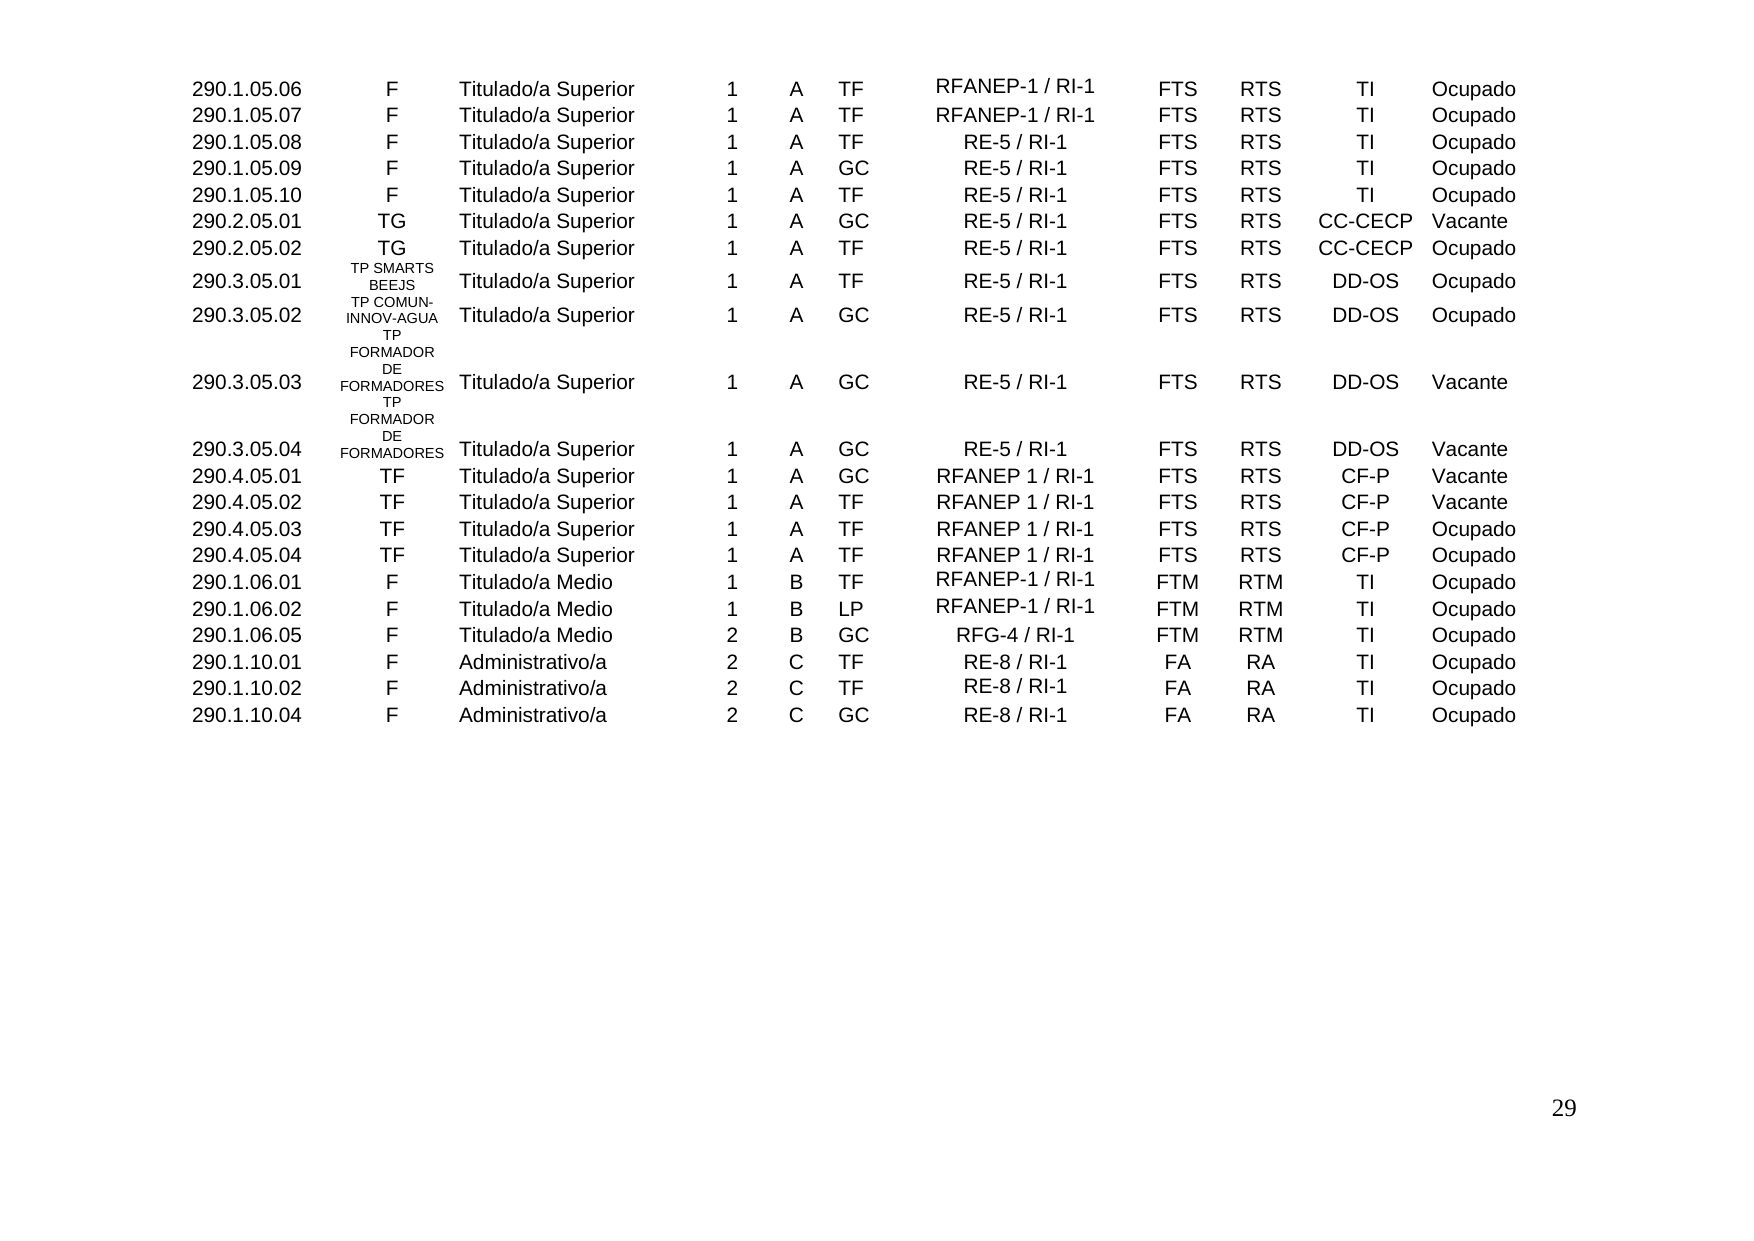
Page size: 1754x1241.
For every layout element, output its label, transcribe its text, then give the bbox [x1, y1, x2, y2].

table_cell C [762, 674, 831, 700]
table_cell TF [831, 74, 890, 100]
table_cell 1 [703, 461, 762, 488]
table_cell Ocupado [1424, 260, 1754, 293]
table_cell Titulado/a Superior [452, 394, 703, 461]
table_cell 1 [703, 567, 762, 594]
table_cell RE-8 / RI-1 [890, 674, 1141, 700]
table_cell RTS [1215, 180, 1307, 207]
table_cell FTS [1141, 233, 1214, 260]
table_cell F [333, 74, 452, 100]
table_cell Titulado/a Superior [452, 488, 703, 514]
table_cell CF-P [1307, 461, 1424, 488]
table_cell F [333, 567, 452, 594]
table_cell A [762, 293, 831, 327]
table_cell TI [1307, 674, 1424, 700]
table_cell 290.1.05.08 [185, 127, 332, 153]
table_cell TF [831, 260, 890, 293]
table_cell LP [831, 594, 890, 620]
table_cell GC [831, 461, 890, 488]
table_cell RE-5 / RI-1 [890, 207, 1141, 233]
table_cell RE-5 / RI-1 [890, 260, 1141, 293]
table_cell RE-5 / RI-1 [890, 127, 1141, 153]
table_cell 1 [703, 514, 762, 541]
table_cell 290.4.05.04 [185, 541, 332, 567]
table_cell FTS [1141, 127, 1214, 153]
table_cell FTS [1141, 394, 1214, 461]
table_cell GC [831, 154, 890, 180]
table_cell A [762, 260, 831, 293]
table_cell Vacante [1424, 488, 1754, 514]
table_cell F [333, 647, 452, 673]
table_cell A [762, 154, 831, 180]
table_cell C [762, 700, 831, 727]
table_cell Titulado/a Superior [452, 127, 703, 153]
table_cell A [762, 207, 831, 233]
table_cell TI [1307, 700, 1424, 727]
table_cell 2 [703, 647, 762, 673]
table_cell Ocupado [1424, 233, 1754, 260]
table_cell RTS [1215, 233, 1307, 260]
table_cell RE-5 / RI-1 [890, 293, 1141, 327]
table_cell CF-P [1307, 541, 1424, 567]
table_cell 1 [703, 233, 762, 260]
table_cell TF [831, 647, 890, 673]
table_cell RFANEP-1 / RI-1 [890, 567, 1141, 594]
table_cell RTM [1215, 567, 1307, 594]
table_cell RTM [1215, 620, 1307, 647]
table_cell Titulado/a Superior [452, 514, 703, 541]
table_cell TF [333, 541, 452, 567]
table_cell TF [333, 514, 452, 541]
table_cell FTS [1141, 100, 1214, 127]
table_cell RTS [1215, 541, 1307, 567]
table_cell DD-OS [1307, 394, 1424, 461]
table_cell RTS [1215, 154, 1307, 180]
table_cell A [762, 327, 831, 394]
table_cell Titulado/a Superior [452, 74, 703, 100]
table_cell 2 [703, 620, 762, 647]
table_cell 290.3.05.04 [185, 394, 332, 461]
table_cell TF [831, 514, 890, 541]
table_cell FTS [1141, 260, 1214, 293]
table_cell RE-5 / RI-1 [890, 233, 1141, 260]
table_cell 290.1.05.10 [185, 180, 332, 207]
table_cell Ocupado [1424, 674, 1754, 700]
table_cell FTS [1141, 327, 1214, 394]
table_cell TI [1307, 127, 1424, 153]
table_cell 290.3.05.02 [185, 293, 332, 327]
table_cell RFG-4 / RI-1 [890, 620, 1141, 647]
table_cell FTS [1141, 461, 1214, 488]
table_cell 1 [703, 100, 762, 127]
table_cell F [333, 674, 452, 700]
table_cell 290.1.05.07 [185, 100, 332, 127]
table_cell TF [831, 567, 890, 594]
table_cell RFANEP 1 / RI-1 [890, 541, 1141, 567]
table_cell RE-5 / RI-1 [890, 154, 1141, 180]
table_cell RTS [1215, 394, 1307, 461]
table_cell F [333, 180, 452, 207]
table_cell Titulado/a Medio [452, 594, 703, 620]
table_cell 290.1.06.05 [185, 620, 332, 647]
table_cell 290.4.05.01 [185, 461, 332, 488]
table_cell Titulado/a Superior [452, 233, 703, 260]
table_cell 1 [703, 293, 762, 327]
table_cell Titulado/a Superior [452, 461, 703, 488]
table_cell F [333, 154, 452, 180]
table_cell A [762, 461, 831, 488]
table_cell GC [831, 394, 890, 461]
table_cell TI [1307, 154, 1424, 180]
table_cell Ocupado [1424, 180, 1754, 207]
table_cell Administrativo/a [452, 674, 703, 700]
table_cell C [762, 647, 831, 673]
table_cell TP FORMADOR DE FORMADORES [333, 327, 452, 394]
table_cell TP COMUN-INNOV-AGUA [333, 293, 452, 327]
table_cell RA [1215, 700, 1307, 727]
table_cell Ocupado [1424, 100, 1754, 127]
table_cell CC-CECP [1307, 233, 1424, 260]
table_cell Ocupado [1424, 74, 1754, 100]
table_cell 1 [703, 541, 762, 567]
table_cell 290.1.10.01 [185, 647, 332, 673]
table_cell A [762, 180, 831, 207]
table_cell 1 [703, 394, 762, 461]
table_cell Administrativo/a [452, 700, 703, 727]
table_cell F [333, 594, 452, 620]
table_cell FA [1141, 647, 1214, 673]
table_cell Titulado/a Superior [452, 541, 703, 567]
table_cell TF [831, 541, 890, 567]
table_cell FTM [1141, 594, 1214, 620]
table_cell B [762, 567, 831, 594]
table_cell 2 [703, 700, 762, 727]
table_cell RTS [1215, 293, 1307, 327]
table_cell Titulado/a Superior [452, 154, 703, 180]
table_cell Titulado/a Medio [452, 567, 703, 594]
table_cell Vacante [1424, 207, 1754, 233]
table_cell FTS [1141, 74, 1214, 100]
table_cell Ocupado [1424, 127, 1754, 153]
table_cell DD-OS [1307, 260, 1424, 293]
table_cell FTS [1141, 180, 1214, 207]
table_cell RTS [1215, 514, 1307, 541]
table_cell Ocupado [1424, 514, 1754, 541]
table_cell TI [1307, 180, 1424, 207]
table_cell Ocupado [1424, 647, 1754, 673]
table_cell TF [831, 488, 890, 514]
table_cell Vacante [1424, 327, 1754, 394]
table_cell TP FORMADOR DE FORMADORES [333, 394, 452, 461]
table_cell 1 [703, 154, 762, 180]
table_cell RFANEP 1 / RI-1 [890, 461, 1141, 488]
table_cell DD-OS [1307, 293, 1424, 327]
table_cell 290.4.05.02 [185, 488, 332, 514]
table_cell 2 [703, 674, 762, 700]
table_cell GC [831, 327, 890, 394]
table_cell CC-CECP [1307, 207, 1424, 233]
table_cell Titulado/a Superior [452, 260, 703, 293]
table_cell A [762, 100, 831, 127]
table_cell 290.2.05.01 [185, 207, 332, 233]
table_cell FTS [1141, 488, 1214, 514]
table_cell FTS [1141, 514, 1214, 541]
table_cell RTS [1215, 100, 1307, 127]
table_cell FTM [1141, 620, 1214, 647]
table_cell A [762, 233, 831, 260]
table_cell F [333, 700, 452, 727]
table_cell 290.3.05.01 [185, 260, 332, 293]
table_cell 290.1.06.02 [185, 594, 332, 620]
table_cell B [762, 620, 831, 647]
table_cell 1 [703, 594, 762, 620]
table_cell RE-8 / RI-1 [890, 647, 1141, 673]
table_cell FA [1141, 674, 1214, 700]
table_cell RA [1215, 674, 1307, 700]
table_cell F [333, 100, 452, 127]
table_cell F [333, 620, 452, 647]
table_cell FTS [1141, 207, 1214, 233]
table_cell F [333, 127, 452, 153]
table_cell RE-8 / RI-1 [890, 700, 1141, 727]
table_cell Titulado/a Superior [452, 180, 703, 207]
table_cell 290.1.10.04 [185, 700, 332, 727]
table_cell Vacante [1424, 461, 1754, 488]
table_cell 290.1.10.02 [185, 674, 332, 700]
table_cell TI [1307, 594, 1424, 620]
table_cell RFANEP-1 / RI-1 [890, 594, 1141, 620]
table_cell 290.2.05.02 [185, 233, 332, 260]
table_cell RFANEP-1 / RI-1 [890, 74, 1141, 100]
table_cell DD-OS [1307, 327, 1424, 394]
table_cell TI [1307, 647, 1424, 673]
table_cell TI [1307, 567, 1424, 594]
table_cell CF-P [1307, 514, 1424, 541]
table_cell Titulado/a Medio [452, 620, 703, 647]
table_cell TI [1307, 74, 1424, 100]
table_cell A [762, 514, 831, 541]
table_cell RE-5 / RI-1 [890, 327, 1141, 394]
table_cell 1 [703, 488, 762, 514]
table_cell Ocupado [1424, 293, 1754, 327]
table_cell Titulado/a Superior [452, 293, 703, 327]
table_cell FTM [1141, 567, 1214, 594]
table_cell 1 [703, 74, 762, 100]
table_cell 1 [703, 127, 762, 153]
table_cell A [762, 394, 831, 461]
table_cell FTS [1141, 154, 1214, 180]
table_cell TF [831, 180, 890, 207]
table_cell RFANEP 1 / RI-1 [890, 514, 1141, 541]
table_cell GC [831, 293, 890, 327]
table_cell TP SMARTS BEEJS [333, 260, 452, 293]
table_cell RTS [1215, 207, 1307, 233]
table_cell 1 [703, 180, 762, 207]
table_cell 1 [703, 260, 762, 293]
table_cell Administrativo/a [452, 647, 703, 673]
table_cell 1 [703, 327, 762, 394]
table_cell 290.1.05.06 [185, 74, 332, 100]
table_cell TF [831, 100, 890, 127]
table_cell CF-P [1307, 488, 1424, 514]
table_cell 290.4.05.03 [185, 514, 332, 541]
table_cell Ocupado [1424, 154, 1754, 180]
table_cell GC [831, 700, 890, 727]
table_cell RTS [1215, 127, 1307, 153]
table_cell Ocupado [1424, 541, 1754, 567]
table_cell RTM [1215, 594, 1307, 620]
table_cell Titulado/a Superior [452, 327, 703, 394]
table_cell RFANEP-1 / RI-1 [890, 100, 1141, 127]
table_cell TF [831, 674, 890, 700]
table_cell A [762, 74, 831, 100]
table_cell 290.3.05.03 [185, 327, 332, 394]
table_cell GC [831, 207, 890, 233]
table_cell RTS [1215, 461, 1307, 488]
table_cell TI [1307, 100, 1424, 127]
table_cell Ocupado [1424, 594, 1754, 620]
table_cell A [762, 127, 831, 153]
table_cell Vacante [1424, 394, 1754, 461]
table_cell FTS [1141, 541, 1214, 567]
table_cell RTS [1215, 260, 1307, 293]
table_cell 290.1.05.09 [185, 154, 332, 180]
table_cell TG [333, 207, 452, 233]
table_cell FA [1141, 700, 1214, 727]
table_cell 1 [703, 207, 762, 233]
table_cell RTS [1215, 488, 1307, 514]
table_cell GC [831, 620, 890, 647]
table_cell RE-5 / RI-1 [890, 180, 1141, 207]
table_cell TF [831, 127, 890, 153]
table_cell A [762, 488, 831, 514]
table_cell RA [1215, 647, 1307, 673]
table_cell A [762, 541, 831, 567]
table_cell TF [333, 461, 452, 488]
table_cell FTS [1141, 293, 1214, 327]
table_cell Titulado/a Superior [452, 207, 703, 233]
table_cell Ocupado [1424, 700, 1754, 727]
table_cell TF [831, 233, 890, 260]
table_cell TG [333, 233, 452, 260]
table_cell RTS [1215, 74, 1307, 100]
table_cell RE-5 / RI-1 [890, 394, 1141, 461]
table_cell B [762, 594, 831, 620]
table_cell RFANEP 1 / RI-1 [890, 488, 1141, 514]
table_cell 290.1.06.01 [185, 567, 332, 594]
table_cell Ocupado [1424, 620, 1754, 647]
table_cell TF [333, 488, 452, 514]
table_cell Ocupado [1424, 567, 1754, 594]
table_cell Titulado/a Superior [452, 100, 703, 127]
table_cell TI [1307, 620, 1424, 647]
table_cell RTS [1215, 327, 1307, 394]
